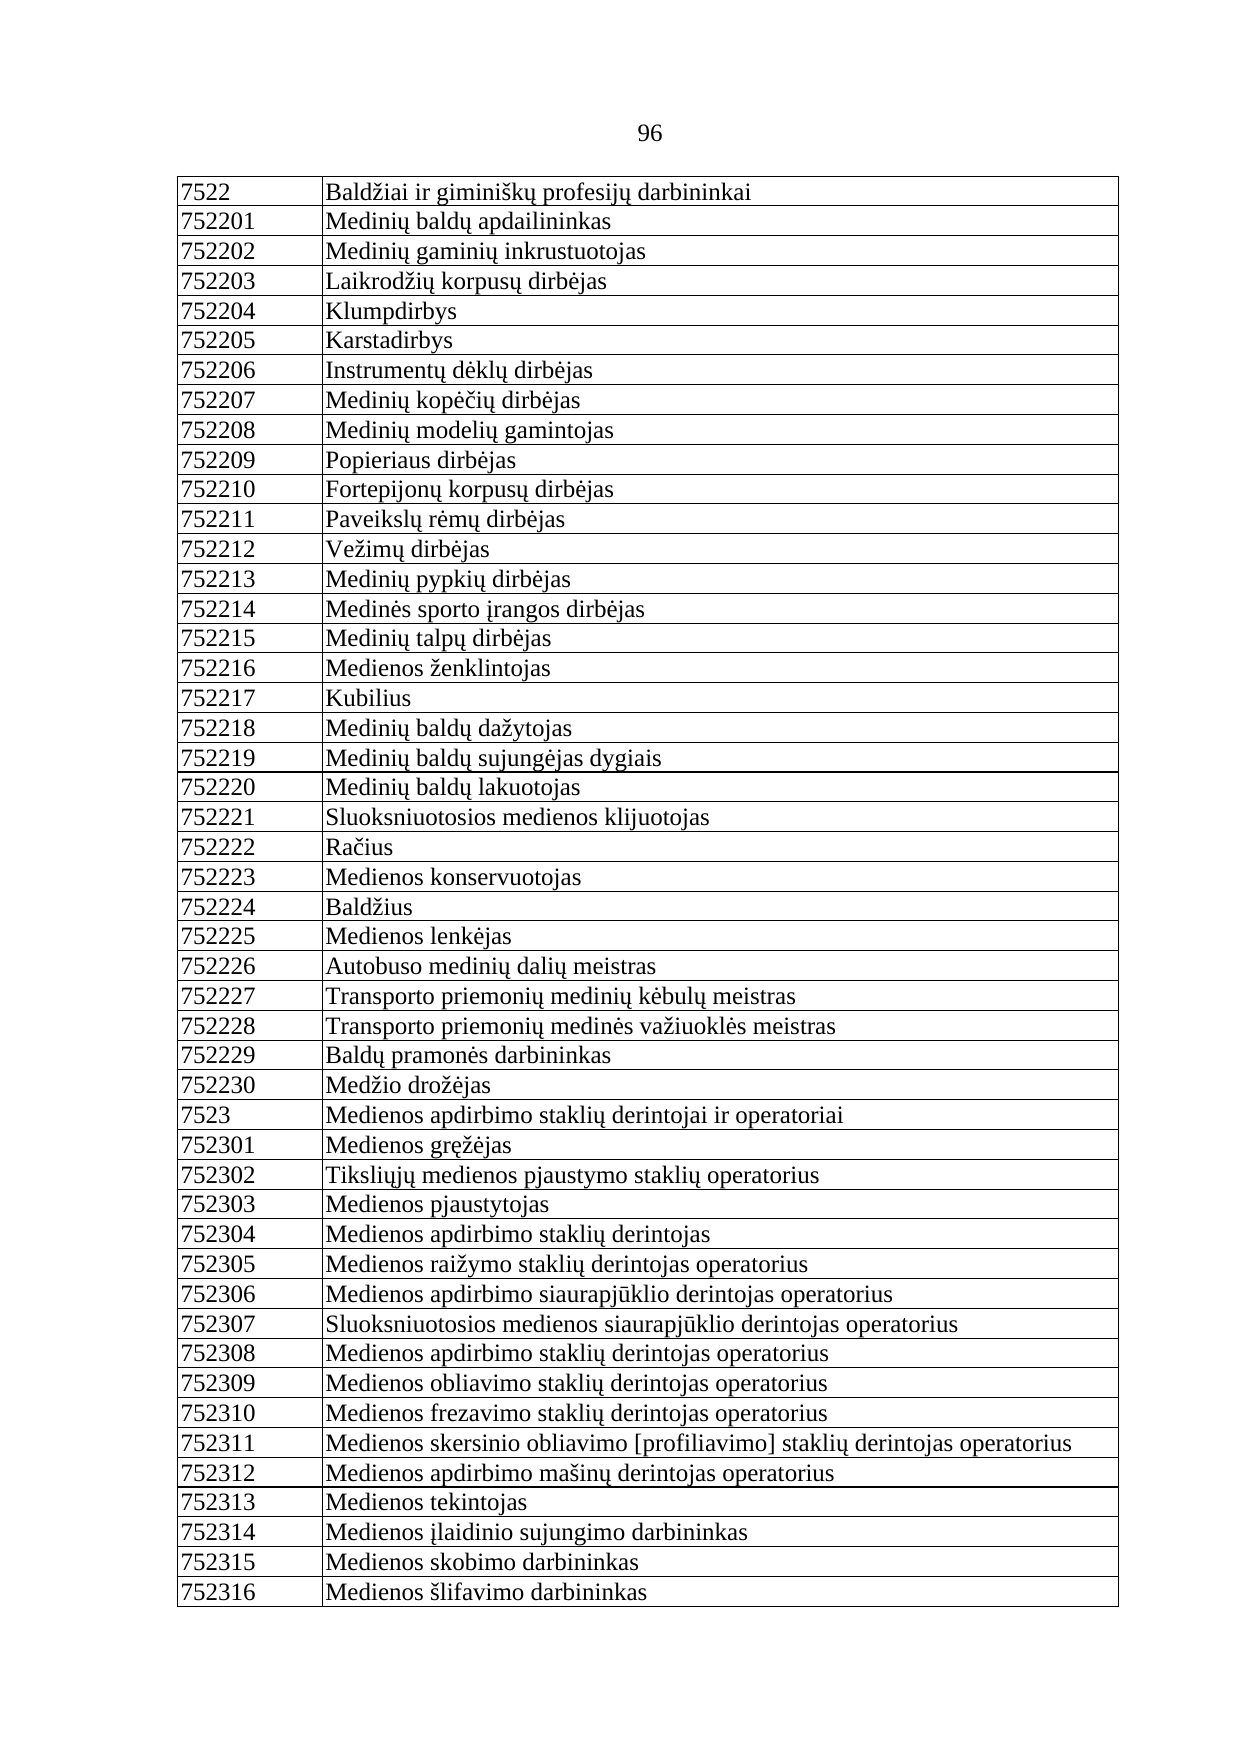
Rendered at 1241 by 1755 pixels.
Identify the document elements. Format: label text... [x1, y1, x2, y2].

table_cell 752224 [178, 892, 322, 920]
table_cell Instrumentų dėklų dirbėjas [323, 355, 1118, 384]
table_cell 752217 [178, 683, 322, 712]
table_cell 752215 [178, 624, 322, 652]
table_cell 752214 [178, 594, 322, 622]
table_cell 752307 [178, 1309, 322, 1337]
table_cell Karstadirbys [323, 326, 1118, 354]
table_cell Medinių talpų dirbėjas [323, 624, 1118, 652]
table_cell Medinių baldų apdailininkas [323, 206, 1118, 235]
table_cell 752207 [178, 385, 322, 414]
table_cell 752225 [178, 921, 322, 950]
table_cell Medienos šlifavimo darbininkas [323, 1577, 1118, 1606]
table_cell Tiksliųjų medienos pjaustymo staklių operatorius [323, 1160, 1118, 1188]
table_cell Medienos skobimo darbininkas [323, 1547, 1118, 1576]
table_cell Medienos gręžėjas [323, 1130, 1118, 1159]
table_cell 752213 [178, 564, 322, 593]
table_cell 752209 [178, 445, 322, 473]
table_cell 752204 [178, 296, 322, 324]
table_cell Baldžiai ir giminiškų profesijų darbininkai [323, 177, 1118, 205]
table_cell 752211 [178, 504, 322, 533]
table_cell 752227 [178, 981, 322, 1010]
table_cell Medienos įlaidinio sujungimo darbininkas [323, 1517, 1118, 1546]
table_cell Sluoksniuotosios medienos klijuotojas [323, 802, 1118, 831]
table_cell 752302 [178, 1160, 322, 1188]
table_cell Autobuso medinių dalių meistras [323, 951, 1118, 980]
table_cell Medinių pypkių dirbėjas [323, 564, 1118, 593]
table_cell 752216 [178, 653, 322, 682]
table_cell 752206 [178, 355, 322, 384]
table_cell 752201 [178, 206, 322, 235]
table_cell 752202 [178, 236, 322, 265]
table_cell 752229 [178, 1041, 322, 1069]
table_cell 752221 [178, 802, 322, 831]
table_cell Medienos konservuotojas [323, 862, 1118, 891]
table_cell Medienos frezavimo staklių derintojas operatorius [323, 1398, 1118, 1427]
table_cell Medinės sporto įrangos dirbėjas [323, 594, 1118, 622]
table_cell Baldžius [323, 892, 1118, 920]
table_cell Medienos apdirbimo siaurapjūklio derintojas operatorius [323, 1279, 1118, 1308]
table_cell Medienos tekintojas [323, 1488, 1118, 1516]
table_cell Medinių kopėčių dirbėjas [323, 385, 1118, 414]
table_cell Popieriaus dirbėjas [323, 445, 1118, 473]
table_cell 752311 [178, 1428, 322, 1457]
table_cell Medienos apdirbimo staklių derintojas [323, 1219, 1118, 1248]
table_cell 752305 [178, 1249, 322, 1278]
table_cell Medienos apdirbimo staklių derintojas operatorius [323, 1339, 1118, 1367]
table_cell 752223 [178, 862, 322, 891]
table_cell 752313 [178, 1488, 322, 1516]
table_cell Medinių baldų lakuotojas [323, 773, 1118, 801]
table_cell 752218 [178, 713, 322, 742]
table_cell Medinių modelių gamintojas [323, 415, 1118, 444]
table_cell Transporto priemonių medinių kėbulų meistras [323, 981, 1118, 1010]
table_cell Medienos skersinio obliavimo [profiliavimo] staklių derintojas operatorius [323, 1428, 1118, 1457]
table_cell Medienos lenkėjas [323, 921, 1118, 950]
table_cell 752226 [178, 951, 322, 980]
table_cell 752203 [178, 266, 322, 295]
table_cell Medienos raižymo staklių derintojas operatorius [323, 1249, 1118, 1278]
table_cell 7522 [178, 177, 322, 205]
table_cell Vežimų dirbėjas [323, 534, 1118, 563]
table_cell Kubilius [323, 683, 1118, 712]
table_cell 752205 [178, 326, 322, 354]
table_cell 752316 [178, 1577, 322, 1606]
table_cell Medinių gaminių inkrustuotojas [323, 236, 1118, 265]
table_cell 752208 [178, 415, 322, 444]
table_cell 752315 [178, 1547, 322, 1576]
table_cell Račius [323, 832, 1118, 861]
table_cell 752312 [178, 1458, 322, 1486]
table_cell Paveikslų rėmų dirbėjas [323, 504, 1118, 533]
table_cell Medžio drožėjas [323, 1070, 1118, 1099]
table_cell Medienos apdirbimo staklių derintojai ir operatoriai [323, 1100, 1118, 1129]
table_cell 752228 [178, 1011, 322, 1039]
table_cell Laikrodžių korpusų dirbėjas [323, 266, 1118, 295]
table_cell Baldų pramonės darbininkas [323, 1041, 1118, 1069]
table_cell Klumpdirbys [323, 296, 1118, 324]
table_cell 752210 [178, 475, 322, 503]
table_cell 7523 [178, 1100, 322, 1129]
table_cell 752314 [178, 1517, 322, 1546]
table_cell 752308 [178, 1339, 322, 1367]
table_cell Medinių baldų dažytojas [323, 713, 1118, 742]
table_cell Medienos pjaustytojas [323, 1190, 1118, 1218]
table_cell 752304 [178, 1219, 322, 1248]
table_cell 752310 [178, 1398, 322, 1427]
table_cell Transporto priemonių medinės važiuoklės meistras [323, 1011, 1118, 1039]
table_cell Medienos obliavimo staklių derintojas operatorius [323, 1368, 1118, 1397]
table_cell 752301 [178, 1130, 322, 1159]
table_cell 752230 [178, 1070, 322, 1099]
table_cell 752219 [178, 743, 322, 771]
table_cell Medienos ženklintojas [323, 653, 1118, 682]
table_cell Sluoksniuotosios medienos siaurapjūklio derintojas operatorius [323, 1309, 1118, 1337]
table_cell Medinių baldų sujungėjas dygiais [323, 743, 1118, 771]
table_cell 752220 [178, 773, 322, 801]
table_cell Fortepijonų korpusų dirbėjas [323, 475, 1118, 503]
table_cell 752309 [178, 1368, 322, 1397]
table_cell 752306 [178, 1279, 322, 1308]
table_cell Medienos apdirbimo mašinų derintojas operatorius [323, 1458, 1118, 1486]
table_cell 752303 [178, 1190, 322, 1218]
table_cell 752222 [178, 832, 322, 861]
table_cell 752212 [178, 534, 322, 563]
